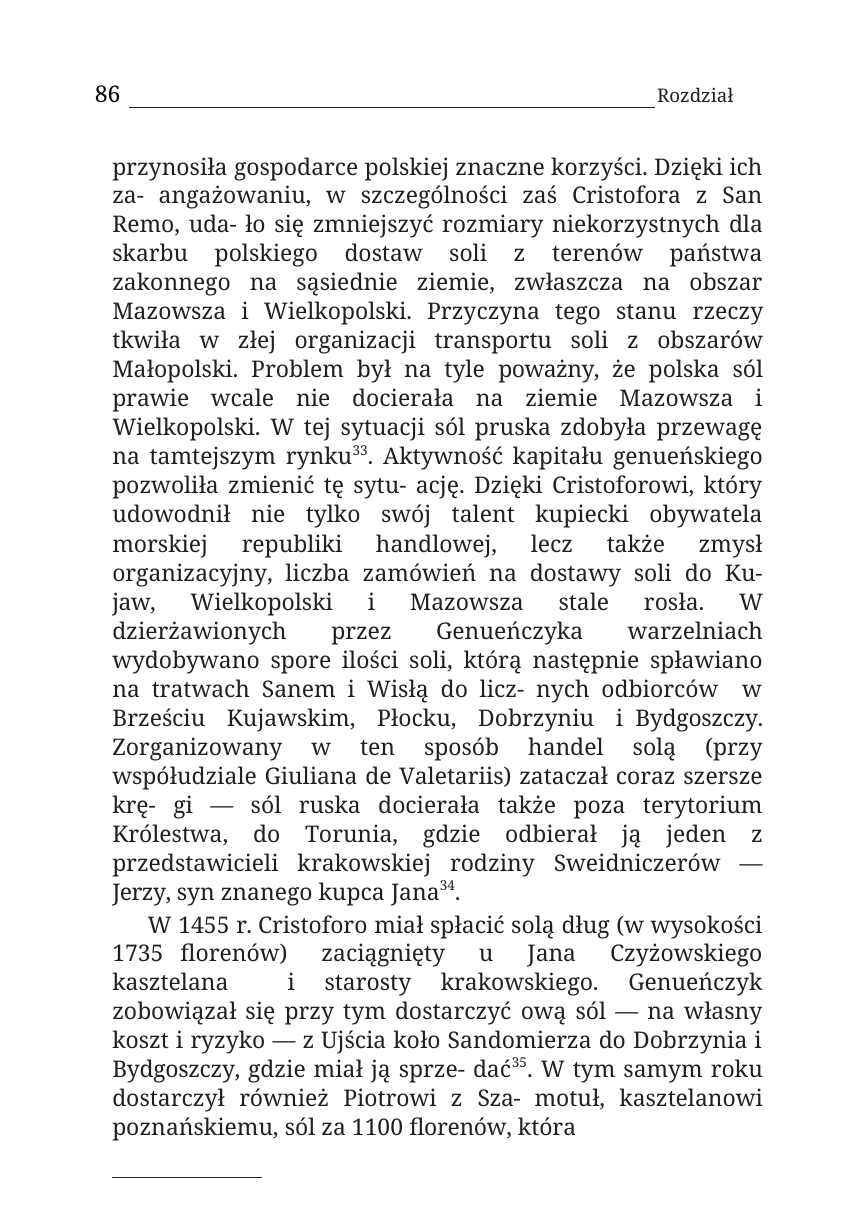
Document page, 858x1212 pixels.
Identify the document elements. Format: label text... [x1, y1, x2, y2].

text przynosiła gospodarce polskiej znaczne korzyści. Dzięki ich za- angażowaniu, w szczególności zaś Cristofora z San Remo, uda- ło się zmniejszyć rozmiary niekorzystnych dla skarbu polskiego dostaw soli z terenów państwa zakonnego na sąsiednie ziemie, zwłaszcza na obszar Mazowsza i Wielkopolski. Przyczyna tego stanu rzeczy tkwiła w złej organizacji transportu soli z obszarów Małopolski. Problem był na tyle poważny, że polska sól prawie wcale nie docierała na ziemie Mazowsza i Wielkopolski. W tej sytuacji sól pruska zdobyła przewagę na tamtejszym rynku33. Aktywność kapitału genueńskiego pozwoliła zmienić tę sytu- ację. Dzięki Cristoforowi, który udowodnił nie tylko swój talent kupiecki obywatela morskiej republiki handlowej, lecz także zmysł organizacyjny, liczba zamówień na dostawy soli do Ku- jaw, Wielkopolski i Mazowsza stale rosła. W dzierżawionych przez Genueńczyka warzelniach wydobywano spore ilości soli, którą następnie spławiano na tratwach Sanem i Wisłą do licz- nych odbiorców w Brześciu Kujawskim, Płocku, Dobrzyniu i Bydgoszczy. Zorganizowany w ten sposób handel solą (przy współudziale Giuliana de Valetariis) zataczał coraz szersze krę- gi — sól ruska docierała także poza terytorium Królestwa, do Torunia, gdzie odbierał ją jeden z przedstawicieli krakowskiej rodziny Sweidniczerów — Jerzy, syn znanego kupca Jana34. [112, 152, 763, 907]
text W 1455 r. Cristoforo miał spłacić solą dług (w wysokości 1735 florenów) zaciągnięty u Jana Czyżowskiego kasztelana i starosty krakowskiego. Genueńczyk zobowiązał się przy tym dostarczyć ową sól — na własny koszt i ryzyko — z Ujścia koło Sandomierza do Dobrzynia i Bydgoszczy, gdzie miał ją sprze- dać35. W tym samym roku dostarczył również Piotrowi z Sza- motuł, kasztelanowi poznańskiemu, sól za 1100 florenów, która [112, 910, 763, 1142]
